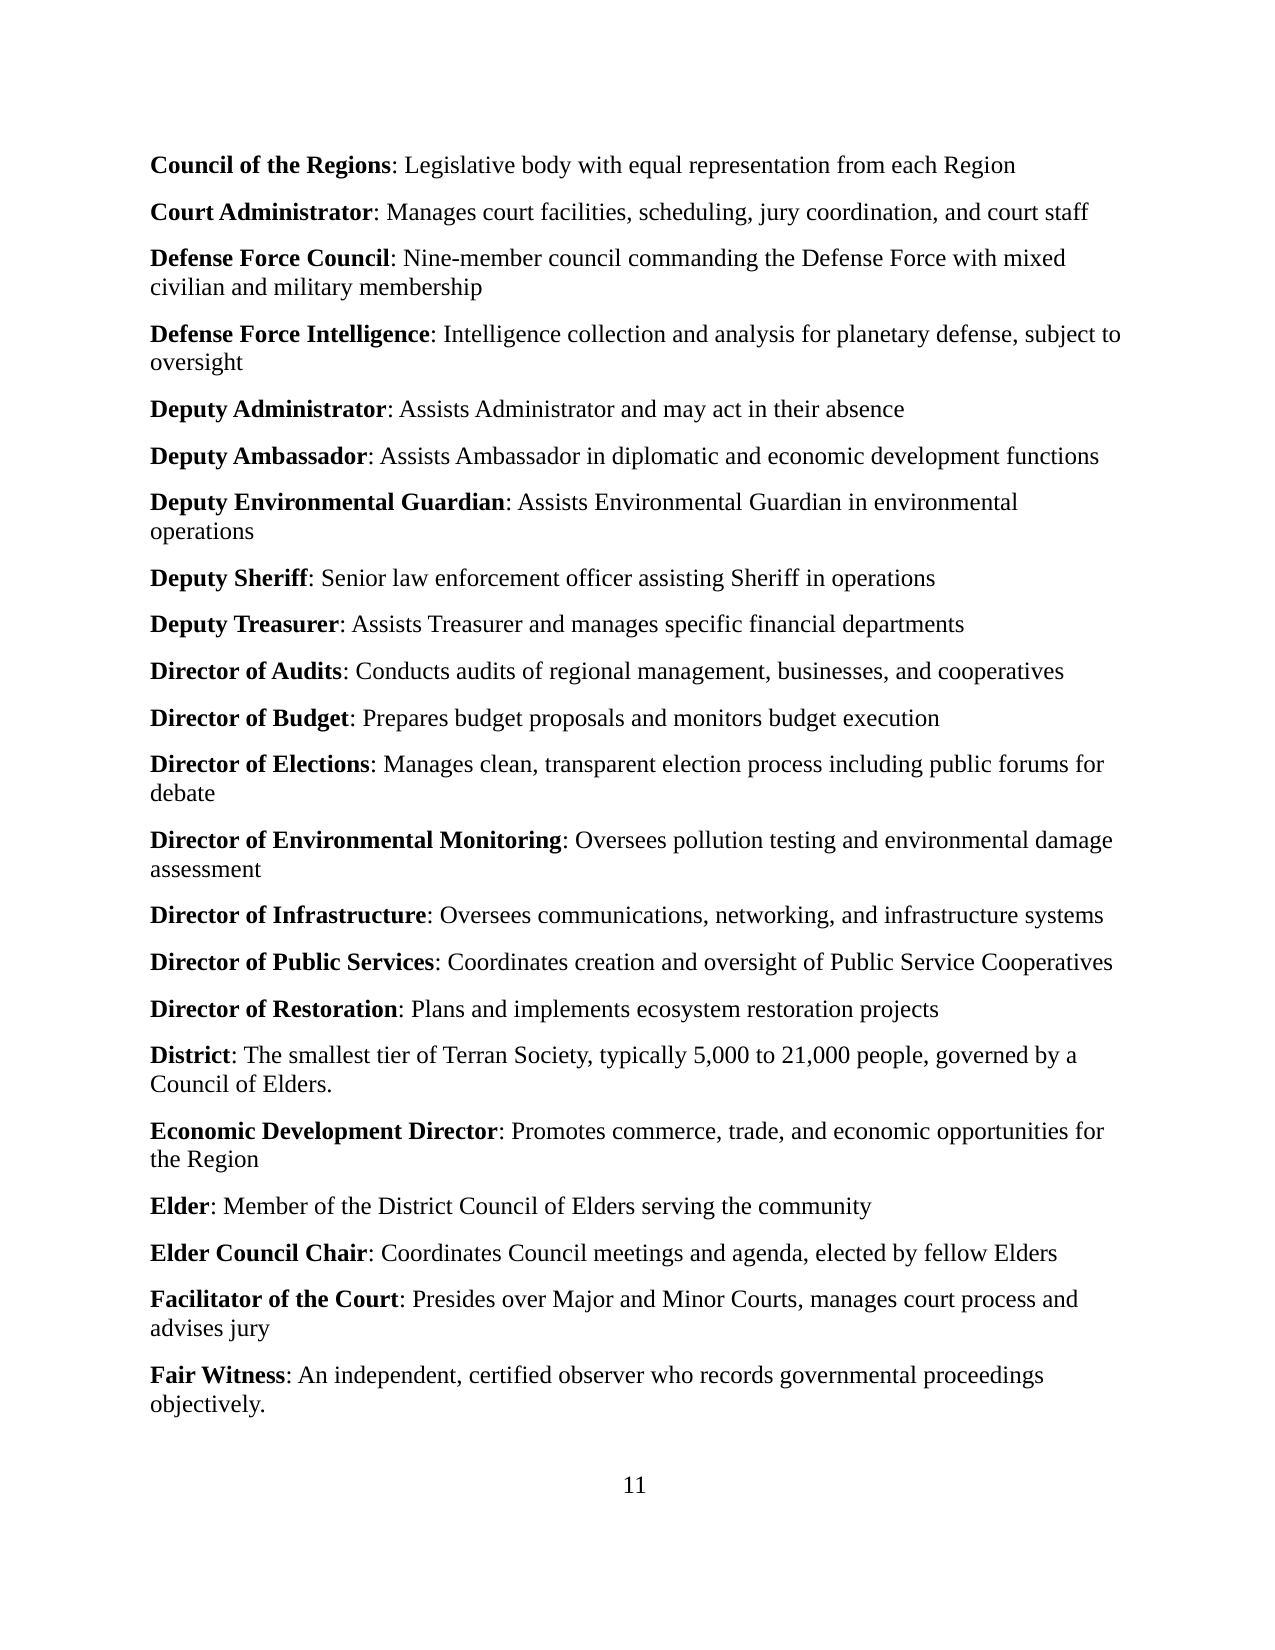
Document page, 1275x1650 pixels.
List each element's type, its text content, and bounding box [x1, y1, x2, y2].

text Defense Force Council: Nine-member council commanding the Defense Force with mixed civilian and military membership [150, 243, 1125, 301]
text Deputy Ambassador: Assists Ambassador in diplomatic and economic development functions [150, 441, 1125, 469]
text Director of Environmental Monitoring: Oversees pollution testing and environmental damage assessment [150, 825, 1125, 882]
text Director of Budget: Prepares budget proposals and monitors budget execution [150, 703, 1125, 732]
text Director of Elections: Manages clean, transparent election process including public forums for debate [150, 749, 1125, 807]
text Council of the Regions: Legislative body with equal representation from each Region [150, 150, 1125, 179]
text Deputy Environmental Guardian: Assists Environmental Guardian in environmental operations [150, 487, 1125, 545]
text Director of Public Services: Coordinates creation and oversight of Public Service Cooperatives [150, 947, 1125, 976]
text Defense Force Intelligence: Intelligence collection and analysis for planetary defense, subject to oversight [150, 319, 1125, 376]
text Elder: Member of the District Council of Elders serving the community [150, 1191, 1125, 1220]
text Facilitator of the Court: Presides over Major and Minor Courts, manages court process and advises jury [150, 1284, 1125, 1342]
text Deputy Treasurer: Assists Treasurer and manages specific financial departments [150, 609, 1125, 638]
text Economic Development Director: Promotes commerce, trade, and economic opportunities for the Region [150, 1116, 1125, 1173]
text District: The smallest tier of Terran Society, typically 5,000 to 21,000 people, governed by a Council of Elders. [150, 1040, 1125, 1098]
text Deputy Administrator: Assists Administrator and may act in their absence [150, 394, 1125, 423]
text Deputy Sheriff: Senior law enforcement officer assisting Sheriff in operations [150, 563, 1125, 592]
text Director of Audits: Conducts audits of regional management, businesses, and cooperatives [150, 656, 1125, 685]
text Director of Restoration: Plans and implements ecosystem restoration projects [150, 994, 1125, 1022]
text Elder Council Chair: Coordinates Council meetings and agenda, elected by fellow Elders [150, 1238, 1125, 1267]
text Court Administrator: Manages court facilities, scheduling, jury coordination, and court staff [150, 197, 1125, 225]
text Director of Infrastructure: Oversees communications, networking, and infrastructure systems [150, 900, 1125, 929]
text Fair Witness: An independent, certified observer who records governmental proceedings objectively. [150, 1360, 1125, 1417]
